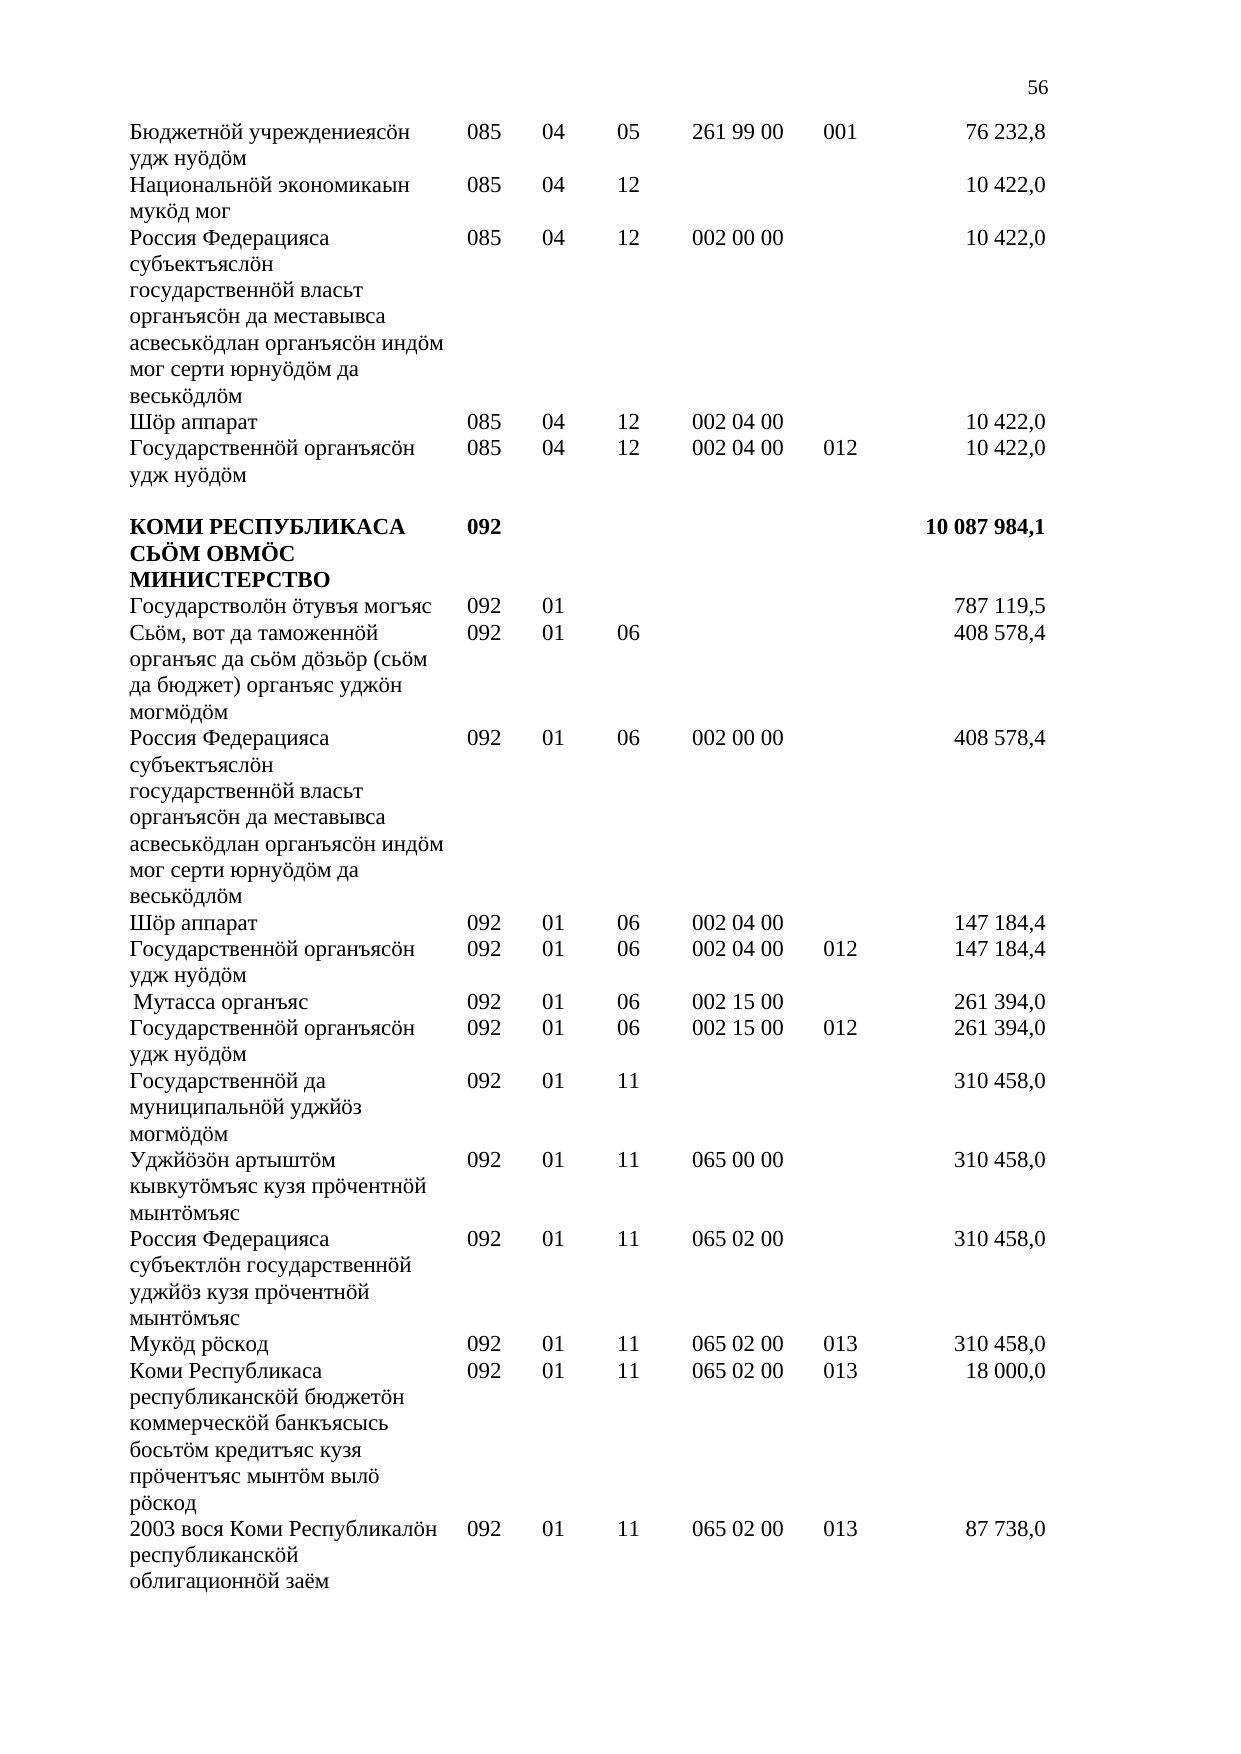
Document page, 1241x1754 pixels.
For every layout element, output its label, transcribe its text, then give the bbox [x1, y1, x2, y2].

table_cell [681, 171, 812, 223]
table_cell [531, 514, 606, 592]
table_cell [1057, 224, 1113, 408]
table_cell [1057, 1146, 1113, 1225]
table_cell 002 15 00 [681, 988, 812, 1014]
table_cell 012 [812, 434, 887, 487]
table_cell [812, 619, 887, 724]
table_cell 147 184,4 [887, 935, 1057, 988]
table_cell [681, 593, 812, 619]
table_cell КОМИ РЕСПУБЛИКАСА СЬÖМ ОВМÖС МИНИСТЕРСТВО [118, 514, 456, 592]
table_cell 18 000,0 [887, 1357, 1057, 1515]
table_cell 01 [531, 1515, 606, 1594]
table_cell 012 [812, 1014, 887, 1067]
table_cell 12 [606, 224, 681, 408]
table_cell [812, 514, 887, 592]
table_cell [1057, 724, 1113, 909]
table_cell 10 422,0 [887, 408, 1057, 434]
table_cell Коми Республикаса республиканскöй бюджетöн коммерческöй банкъясысь босьтöм кредитъяс кузя прöчентъяс мынтöм вылö рöскод [118, 1357, 456, 1515]
table_cell 01 [531, 619, 606, 724]
table_cell 002 15 00 [681, 1014, 812, 1067]
table_cell 11 [606, 1330, 681, 1357]
table_cell [118, 487, 456, 513]
table_cell [1057, 408, 1113, 434]
table_cell 11 [606, 1515, 681, 1594]
table_cell 065 00 00 [681, 1146, 812, 1225]
table_cell [681, 487, 812, 513]
table_cell [1057, 1014, 1113, 1067]
table_cell [812, 988, 887, 1014]
table_cell 065 02 00 [681, 1515, 812, 1594]
table_cell 085 [456, 118, 531, 171]
table_cell 76 232,8 [887, 118, 1057, 171]
table_cell [1057, 1357, 1113, 1515]
table_cell [606, 487, 681, 513]
table_cell 001 [812, 118, 887, 171]
table_cell [1057, 434, 1113, 487]
table_cell 012 [812, 935, 887, 988]
table_cell [1057, 988, 1113, 1014]
table_cell 06 [606, 988, 681, 1014]
table_cell 06 [606, 619, 681, 724]
table_cell 092 [456, 514, 531, 592]
table_cell Мутасса органъяс [118, 988, 456, 1014]
table_cell Россия Федерацияса субъектъяслöн государственнöй власьт органъясöн да меставывса асвеськöдлан органъясöн индöм мог серти юрнуöдöм да веськöдлöм [118, 724, 456, 909]
table_cell 01 [531, 988, 606, 1014]
table_cell 092 [456, 1146, 531, 1225]
table_cell [1057, 1225, 1113, 1330]
table_cell [812, 487, 887, 513]
table_cell 04 [531, 171, 606, 223]
table_cell [812, 1067, 887, 1146]
table_cell [606, 514, 681, 592]
table_cell Шöр аппарат [118, 909, 456, 935]
table_cell 01 [531, 909, 606, 935]
table_cell 013 [812, 1357, 887, 1515]
table_cell 10 422,0 [887, 224, 1057, 408]
table_cell 408 578,4 [887, 724, 1057, 909]
table_cell 092 [456, 1515, 531, 1594]
table_cell 01 [531, 1330, 606, 1357]
table_cell 085 [456, 171, 531, 223]
table_cell Национальнöй экономикаын мукöд мог [118, 171, 456, 223]
table_cell 11 [606, 1146, 681, 1225]
table_cell 002 04 00 [681, 434, 812, 487]
table_cell 065 02 00 [681, 1330, 812, 1357]
table_cell Сьöм, вот да таможеннöй органъяс да сьöм дöзьöр (сьöм да бюджет) органъяс уджöн могмöдöм [118, 619, 456, 724]
table_cell 10 422,0 [887, 434, 1057, 487]
table_cell Уджйöзöн артыштöм кывкутöмъяс кузя прöчентнöй мынтöмъяс [118, 1146, 456, 1225]
table_cell 002 00 00 [681, 724, 812, 909]
table_cell Государственнöй органъясöн удж нуöдöм [118, 1014, 456, 1067]
table_cell 01 [531, 724, 606, 909]
table_cell 092 [456, 1357, 531, 1515]
table_cell 01 [531, 1225, 606, 1330]
table_cell 261 99 00 [681, 118, 812, 171]
table_cell 013 [812, 1330, 887, 1357]
table_cell [681, 514, 812, 592]
table_cell 065 02 00 [681, 1357, 812, 1515]
table_cell 085 [456, 224, 531, 408]
table_cell 01 [531, 1067, 606, 1146]
table_cell [681, 619, 812, 724]
table_cell Мукöд рöскод [118, 1330, 456, 1357]
table_cell [887, 487, 1057, 513]
table_cell 01 [531, 935, 606, 988]
table_cell 065 02 00 [681, 1225, 812, 1330]
table_cell [1057, 118, 1113, 171]
table_cell 01 [531, 1357, 606, 1515]
table_cell 002 04 00 [681, 935, 812, 988]
table_cell 092 [456, 1014, 531, 1067]
table_cell [1057, 1330, 1113, 1357]
table_cell 261 394,0 [887, 1014, 1057, 1067]
table_cell 002 04 00 [681, 408, 812, 434]
table_cell 2003 вося Коми Республикалöн республиканскöй облигационнöй заём [118, 1515, 456, 1594]
table_cell 013 [812, 1515, 887, 1594]
table_cell 06 [606, 935, 681, 988]
table_cell 092 [456, 988, 531, 1014]
table_cell 261 394,0 [887, 988, 1057, 1014]
table_cell [812, 909, 887, 935]
table_cell [1057, 1067, 1113, 1146]
table_cell [1057, 514, 1113, 592]
table_cell [812, 593, 887, 619]
table_cell Россия Федерацияса субъектлöн государственнöй уджйöз кузя прöчентнöй мынтöмъяс [118, 1225, 456, 1330]
table_cell 092 [456, 593, 531, 619]
table_cell 092 [456, 1067, 531, 1146]
table_cell [1057, 909, 1113, 935]
table_cell 10 422,0 [887, 171, 1057, 223]
table_cell [812, 724, 887, 909]
table_cell [1057, 935, 1113, 988]
table_cell 085 [456, 434, 531, 487]
table_cell 06 [606, 1014, 681, 1067]
table_cell [812, 1225, 887, 1330]
table_cell 092 [456, 619, 531, 724]
table_cell 87 738,0 [887, 1515, 1057, 1594]
table_cell [1057, 171, 1113, 223]
table_cell [812, 408, 887, 434]
table_cell [456, 487, 531, 513]
table_cell 092 [456, 1225, 531, 1330]
table_cell 092 [456, 724, 531, 909]
table_cell [681, 1067, 812, 1146]
table_cell Бюджетнöй учреждениеясöн удж нуöдöм [118, 118, 456, 171]
table_cell 11 [606, 1225, 681, 1330]
table_cell Россия Федерацияса субъектъяслöн государственнöй власьт органъясöн да меставывса асвеськöдлан органъясöн индöм мог серти юрнуöдöм да веськöдлöм [118, 224, 456, 408]
table_cell 01 [531, 1014, 606, 1067]
table_cell 06 [606, 909, 681, 935]
table_cell 787 119,5 [887, 593, 1057, 619]
table_cell 002 00 00 [681, 224, 812, 408]
table_cell 04 [531, 118, 606, 171]
table_cell 310 458,0 [887, 1330, 1057, 1357]
table_cell 10 087 984,1 [887, 514, 1057, 592]
table_cell [1057, 1515, 1113, 1594]
table_cell 04 [531, 224, 606, 408]
table_cell [531, 487, 606, 513]
table_cell [812, 1146, 887, 1225]
table_cell 12 [606, 434, 681, 487]
table_cell 092 [456, 1330, 531, 1357]
table_cell 11 [606, 1357, 681, 1515]
table_cell Государстволöн öтувъя могъяс [118, 593, 456, 619]
table_cell 06 [606, 724, 681, 909]
table_cell 12 [606, 171, 681, 223]
table_cell Государственнöй органъясöн удж нуöдöм [118, 935, 456, 988]
table_cell [812, 171, 887, 223]
table_cell [1057, 593, 1113, 619]
table_cell [1057, 619, 1113, 724]
table_cell 085 [456, 408, 531, 434]
table_cell 408 578,4 [887, 619, 1057, 724]
table_cell [606, 593, 681, 619]
table_cell 310 458,0 [887, 1146, 1057, 1225]
table_cell [1057, 487, 1113, 513]
table_cell 05 [606, 118, 681, 171]
table_cell 310 458,0 [887, 1225, 1057, 1330]
table_cell 12 [606, 408, 681, 434]
table_cell 092 [456, 909, 531, 935]
table_cell 11 [606, 1067, 681, 1146]
table_cell 04 [531, 408, 606, 434]
table_cell 01 [531, 1146, 606, 1225]
table_cell Государственнöй да муниципальнöй уджйöз могмöдöм [118, 1067, 456, 1146]
table_cell 147 184,4 [887, 909, 1057, 935]
table_cell Шöр аппарат [118, 408, 456, 434]
table_cell 002 04 00 [681, 909, 812, 935]
table_cell 01 [531, 593, 606, 619]
table_cell 310 458,0 [887, 1067, 1057, 1146]
table_cell [812, 224, 887, 408]
table_cell 04 [531, 434, 606, 487]
table_cell 092 [456, 935, 531, 988]
table_cell Государственнöй органъясöн удж нуöдöм [118, 434, 456, 487]
